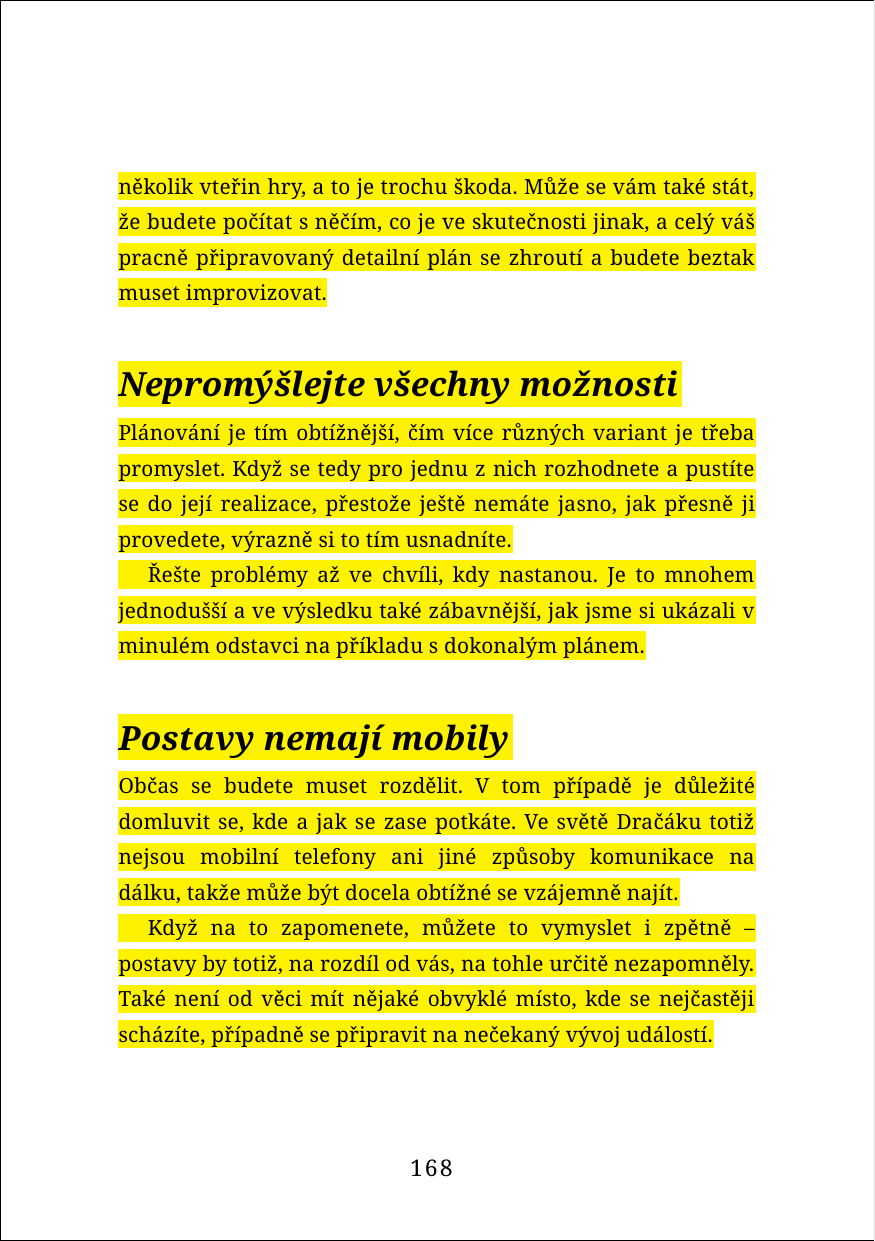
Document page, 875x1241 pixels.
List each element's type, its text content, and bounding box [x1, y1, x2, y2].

text Občas se budete muset rozdělit. V tom případě je důležité domluvit se, kde a jak se zase potkáte. Ve světě Dračáku totiž nejsou mobilní telefony ani jiné způsoby komunikace na dálku, takže může být docela obtížné se vzájemně najít. Když na to zapomenete, můžete to vymyslet i zpětně – postavy by totiž, na rozdíl od vás, na tohle určitě nezapomněly. Také není od věci mít nějaké obvyklé místo, kde se nejčastěji scházíte, případně se připravit na nečekaný vývoj událostí. [118, 771, 756, 1048]
subtitle Postavy nemají mobily [118, 714, 756, 760]
subtitle Nepromýšlejte všechny možnosti [118, 361, 756, 407]
text několik vteřin hry, a to je trochu škoda. Může se vám také stát, že budete počítat s něčím, co je ve skutečnosti jinak, a celý váš pracně připravovaný detailní plán se zhroutí a budete beztak muset improvizovat. [118, 172, 756, 307]
text Plánování je tím obtížnější, čím více různých variant je třeba promyslet. Když se tedy pro jednu z nich rozhodnete a pustíte se do její realizace, přestože ještě nemáte jasno, jak přesně ji provedete, výrazně si to tím usnadníte. Řešte problémy až ve chvíli, kdy nastanou. Je to mnohem jednodušší a ve výsledku také zábavnější, jak jsme si ukázali v minulém odstavci na příkladu s dokonalým plánem. [118, 418, 756, 660]
